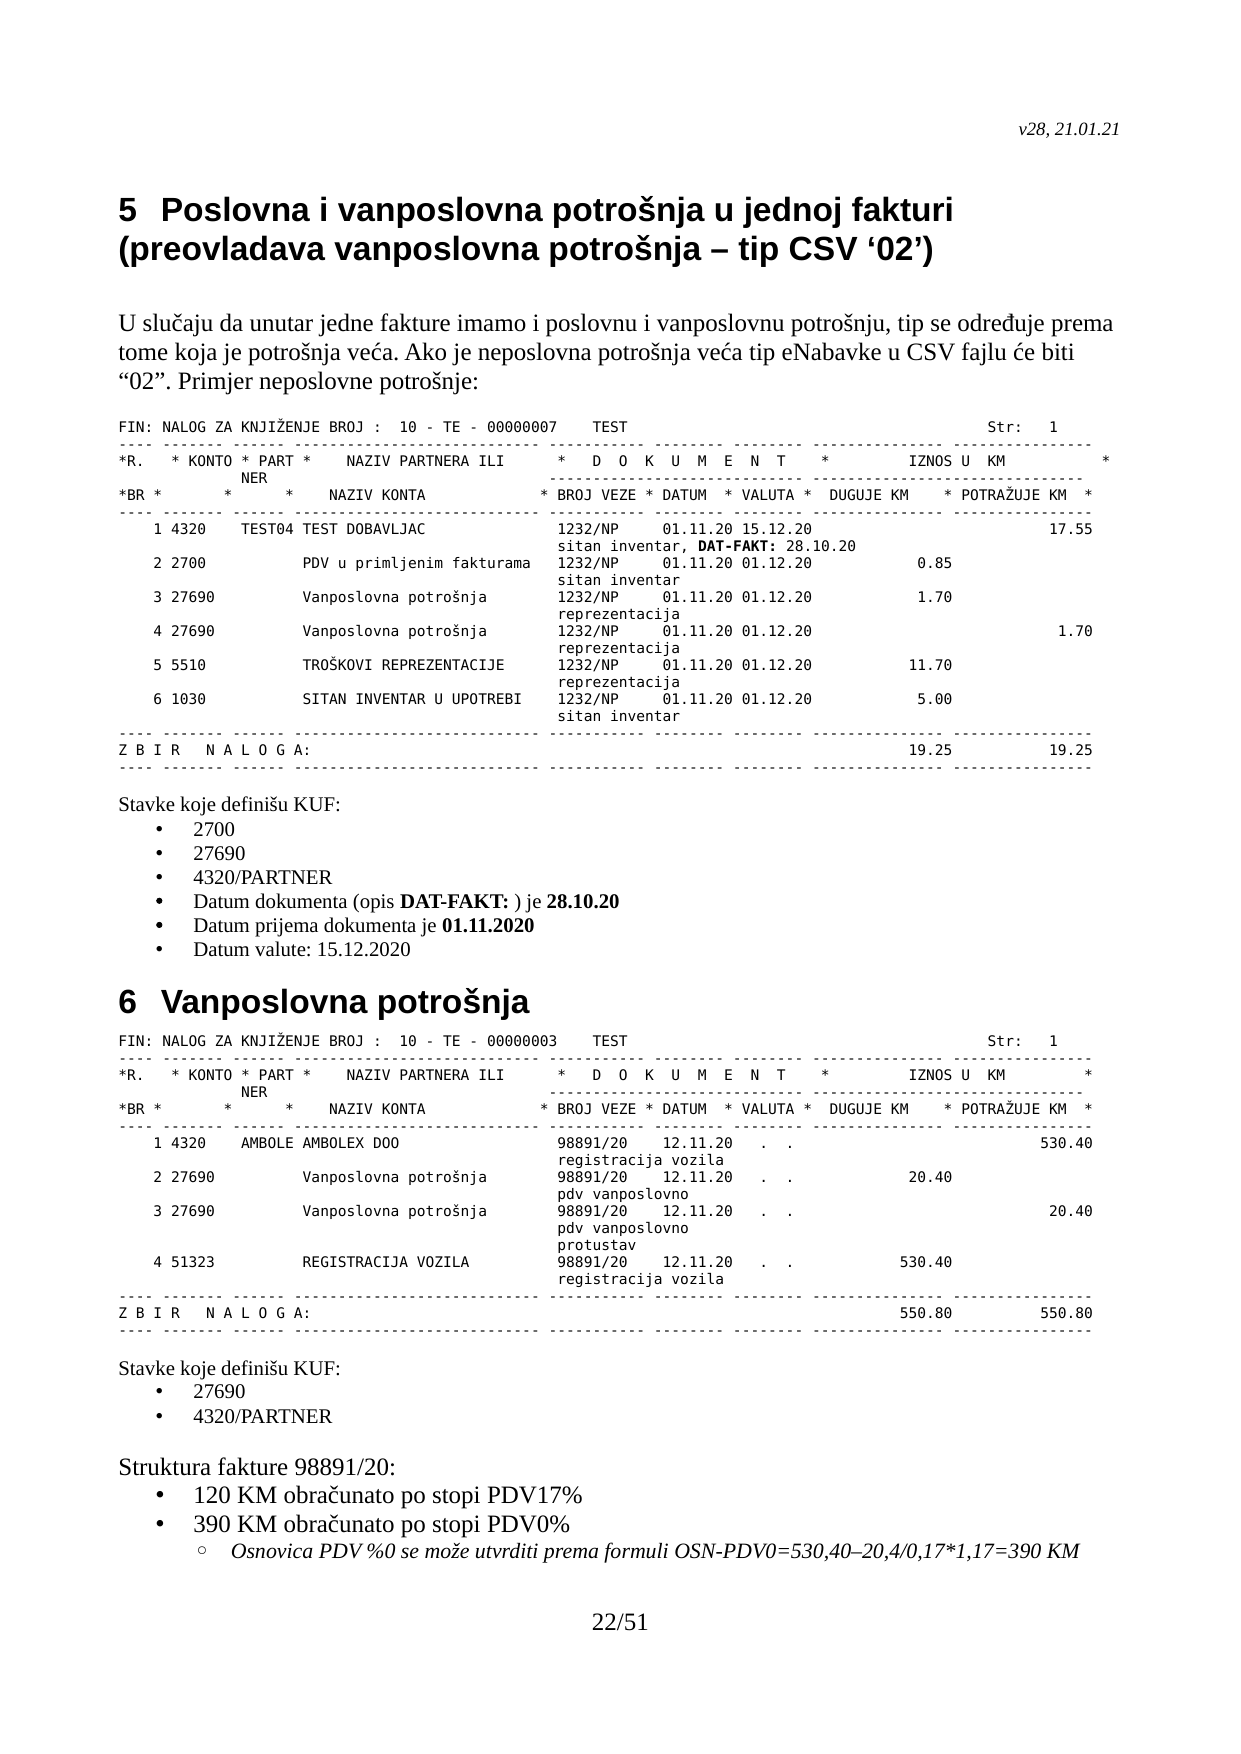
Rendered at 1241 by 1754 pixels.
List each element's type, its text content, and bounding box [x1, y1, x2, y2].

text Z B I R N A L O G A: 550.80 550.80 [118, 1304, 1122, 1321]
text FIN: NALOG ZA KNJIŽENJE BROJ : 10 - TE - 00000003 TEST Str: 1 [118, 1033, 1122, 1050]
text protustav [118, 1237, 1122, 1253]
list 27690 [156, 841, 1122, 864]
text pdv vanposlovno [118, 1219, 1122, 1237]
text ---- ------- ------ ---------------------------- ----------- -------- -------- --------------- ---------------- [118, 1118, 1122, 1135]
text 4 51323 REGISTRACIJA VOZILA 98891/20 12.11.20 . . 530.40 [118, 1253, 1122, 1271]
list 4320/PARTNER [156, 864, 1122, 889]
text 3 27690 Vanposlovna potrošnja 98891/20 12.11.20 . . 20.40 [118, 1203, 1122, 1219]
subtitle Poslovna i vanposlovna potrošnja u jednoj fakturi (preovladava vanposlovna potrošnja – tip CSV ‘02’) [118, 190, 1122, 267]
text ---- ------- ------ ---------------------------- ----------- -------- -------- --------------- ---------------- [118, 1321, 1122, 1338]
list 2700 [156, 816, 1122, 841]
subtitle Vanposlovna potrošnja [118, 982, 1122, 1020]
text 1 4320 AMBOLE AMBOLEX DOO 98891/20 12.11.20 . . 530.40 [118, 1135, 1122, 1152]
text reprezentacija [118, 606, 1122, 623]
text 2 2700 PDV u primljenim fakturama 1232/NP 01.11.20 01.12.20 0.85 [118, 555, 1122, 572]
text *BR * * * NAZIV KONTA * BROJ VEZE * DATUM * VALUTA * DUGUJE KM * POTRAŽUJE KM * [118, 487, 1122, 504]
list Datum prijema dokumenta je 01.11.2020 [156, 913, 1122, 937]
text reprezentacija [118, 639, 1122, 657]
text sitan inventar, DAT-FAKT: 28.10.20 [118, 538, 1122, 555]
text ---- ------- ------ ---------------------------- ----------- -------- -------- --------------- ---------------- [118, 758, 1122, 775]
text ---- ------- ------ ---------------------------- ----------- -------- -------- --------------- ---------------- [118, 504, 1122, 521]
text ---- ------- ------ ---------------------------- ----------- -------- -------- --------------- ---------------- [118, 436, 1122, 453]
text registracija vozila [118, 1271, 1122, 1287]
text Stavke koje definišu KUF: [118, 792, 1122, 816]
text U slučaju da unutar jedne fakture imamo i poslovnu i vanposlovnu potrošnju, tip se određuje prema tome koja je potrošnja veća. Ako je neposlovna potrošnja veća tip eNabavke u CSV fajlu će biti “02”. Primjer neposlovne potrošnje: [118, 308, 1122, 395]
list 120 KM obračunato po stopi PDV17% [156, 1480, 1122, 1509]
text registracija vozila [118, 1152, 1122, 1169]
text ---- ------- ------ ---------------------------- ----------- -------- -------- --------------- ---------------- [118, 724, 1122, 741]
list 4320/PARTNER [156, 1403, 1122, 1428]
list 27690 [156, 1379, 1122, 1403]
text NER ----------------------------- ------------------------------- [118, 470, 1122, 487]
text *BR * * * NAZIV KONTA * BROJ VEZE * DATUM * VALUTA * DUGUJE KM * POTRAŽUJE KM * [118, 1101, 1122, 1118]
text 3 27690 Vanposlovna potrošnja 1232/NP 01.11.20 01.12.20 1.70 [118, 589, 1122, 606]
list Datum dokumenta (opis DAT-FAKT: ) je 28.10.20 [156, 889, 1122, 913]
text 1 4320 TEST04 TEST DOBAVLJAC 1232/NP 01.11.20 15.12.20 17.55 [118, 521, 1122, 538]
text FIN: NALOG ZA KNJIŽENJE BROJ : 10 - TE - 00000007 TEST Str: 1 [118, 419, 1122, 436]
text ---- ------- ------ ---------------------------- ----------- -------- -------- --------------- ---------------- [118, 1050, 1122, 1067]
text ---- ------- ------ ---------------------------- ----------- -------- -------- --------------- ---------------- [118, 1287, 1122, 1304]
text 5 5510 TROŠKOVI REPREZENTACIJE 1232/NP 01.11.20 01.12.20 11.70 [118, 657, 1122, 673]
text *R. * KONTO * PART * NAZIV PARTNERA ILI * D O K U M E N T * IZNOS U KM * [118, 453, 1122, 470]
text 4 27690 Vanposlovna potrošnja 1232/NP 01.11.20 01.12.20 1.70 [118, 623, 1122, 639]
list 390 KM obračunato po stopi PDV0% [156, 1509, 1122, 1538]
list Osnovica PDV %0 se može utvrditi prema formuli OSN-PDV0=530,40–20,4/0,17*1,17=390 KM [193, 1538, 1122, 1563]
text Struktura fakture 98891/20: [118, 1452, 1122, 1480]
text sitan inventar [118, 572, 1122, 589]
list Datum valute: 15.12.2020 [156, 937, 1122, 961]
text pdv vanposlovno [118, 1186, 1122, 1203]
text reprezentacija [118, 673, 1122, 691]
text 6 1030 SITAN INVENTAR U UPOTREBI 1232/NP 01.11.20 01.12.20 5.00 [118, 691, 1122, 707]
text NER ----------------------------- ------------------------------- [118, 1084, 1122, 1101]
text Z B I R N A L O G A: 19.25 19.25 [118, 741, 1122, 758]
text *R. * KONTO * PART * NAZIV PARTNERA ILI * D O K U M E N T * IZNOS U KM * [118, 1067, 1122, 1084]
text 2 27690 Vanposlovna potrošnja 98891/20 12.11.20 . . 20.40 [118, 1169, 1122, 1186]
text Stavke koje definišu KUF: [118, 1355, 1122, 1379]
text sitan inventar [118, 707, 1122, 724]
